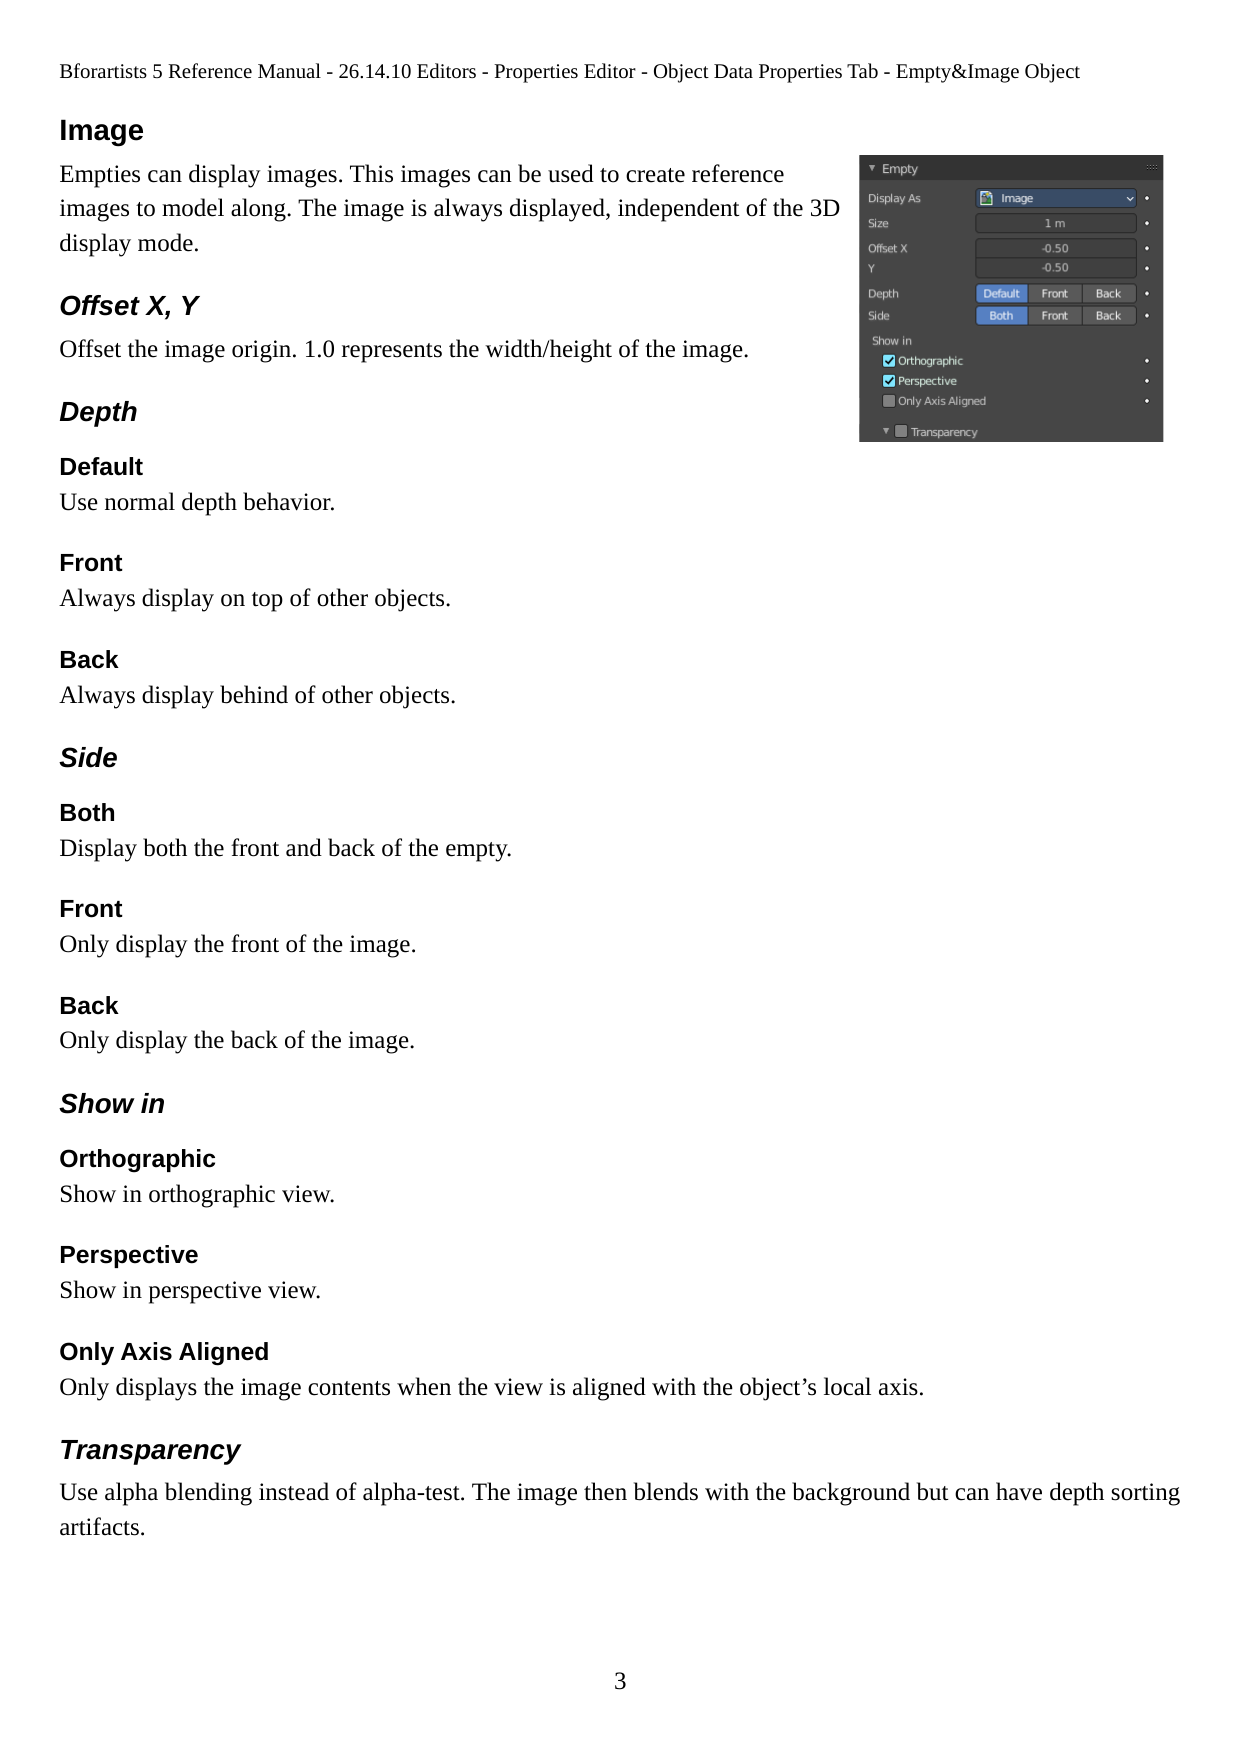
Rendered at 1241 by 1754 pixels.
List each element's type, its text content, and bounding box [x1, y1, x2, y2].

subtitle Image [59, 113, 1181, 146]
text Always display behind of other objects. [59, 680, 1181, 708]
subtitle Transparency [59, 1433, 1181, 1465]
subtitle Back [59, 991, 1181, 1019]
subtitle Front [59, 894, 1181, 923]
subtitle Side [59, 741, 1181, 773]
text Show in perspective view. [59, 1275, 1181, 1304]
text Use normal depth behavior. [59, 487, 1181, 516]
subtitle Depth [59, 395, 859, 427]
subtitle Both [59, 798, 1181, 827]
subtitle Show in [59, 1087, 1181, 1119]
picture [859, 155, 1164, 442]
subtitle [1164, 289, 1181, 321]
subtitle Default [59, 452, 1181, 481]
text Only display the back of the image. [59, 1026, 1181, 1054]
text Display both the front and back of the empty. [59, 833, 1181, 862]
subtitle Orthographic [59, 1144, 1181, 1173]
subtitle Back [59, 645, 1181, 673]
text Use alpha blending instead of alpha-test. The image then blends with the background but can have depth sorting artifacts. [59, 1477, 1181, 1541]
text Offset the image origin. 1.0 represents the width/height of the image. [59, 334, 859, 362]
text Show in orthographic view. [59, 1179, 1181, 1208]
text Only displays the image contents when the view is aligned with the object’s local axis. [59, 1372, 1181, 1400]
text Only display the front of the image. [59, 929, 1181, 958]
subtitle Perspective [59, 1240, 1181, 1269]
subtitle Front [59, 548, 1181, 577]
subtitle Only Axis Aligned [59, 1337, 1181, 1365]
subtitle Offset X, Y [59, 289, 859, 321]
text Empties can display images. This images can be used to create reference images to model along. The image is always displayed, independent of the 3D display mode. [59, 159, 859, 257]
subtitle [1164, 395, 1181, 427]
text Always display on top of other objects. [59, 583, 1181, 612]
